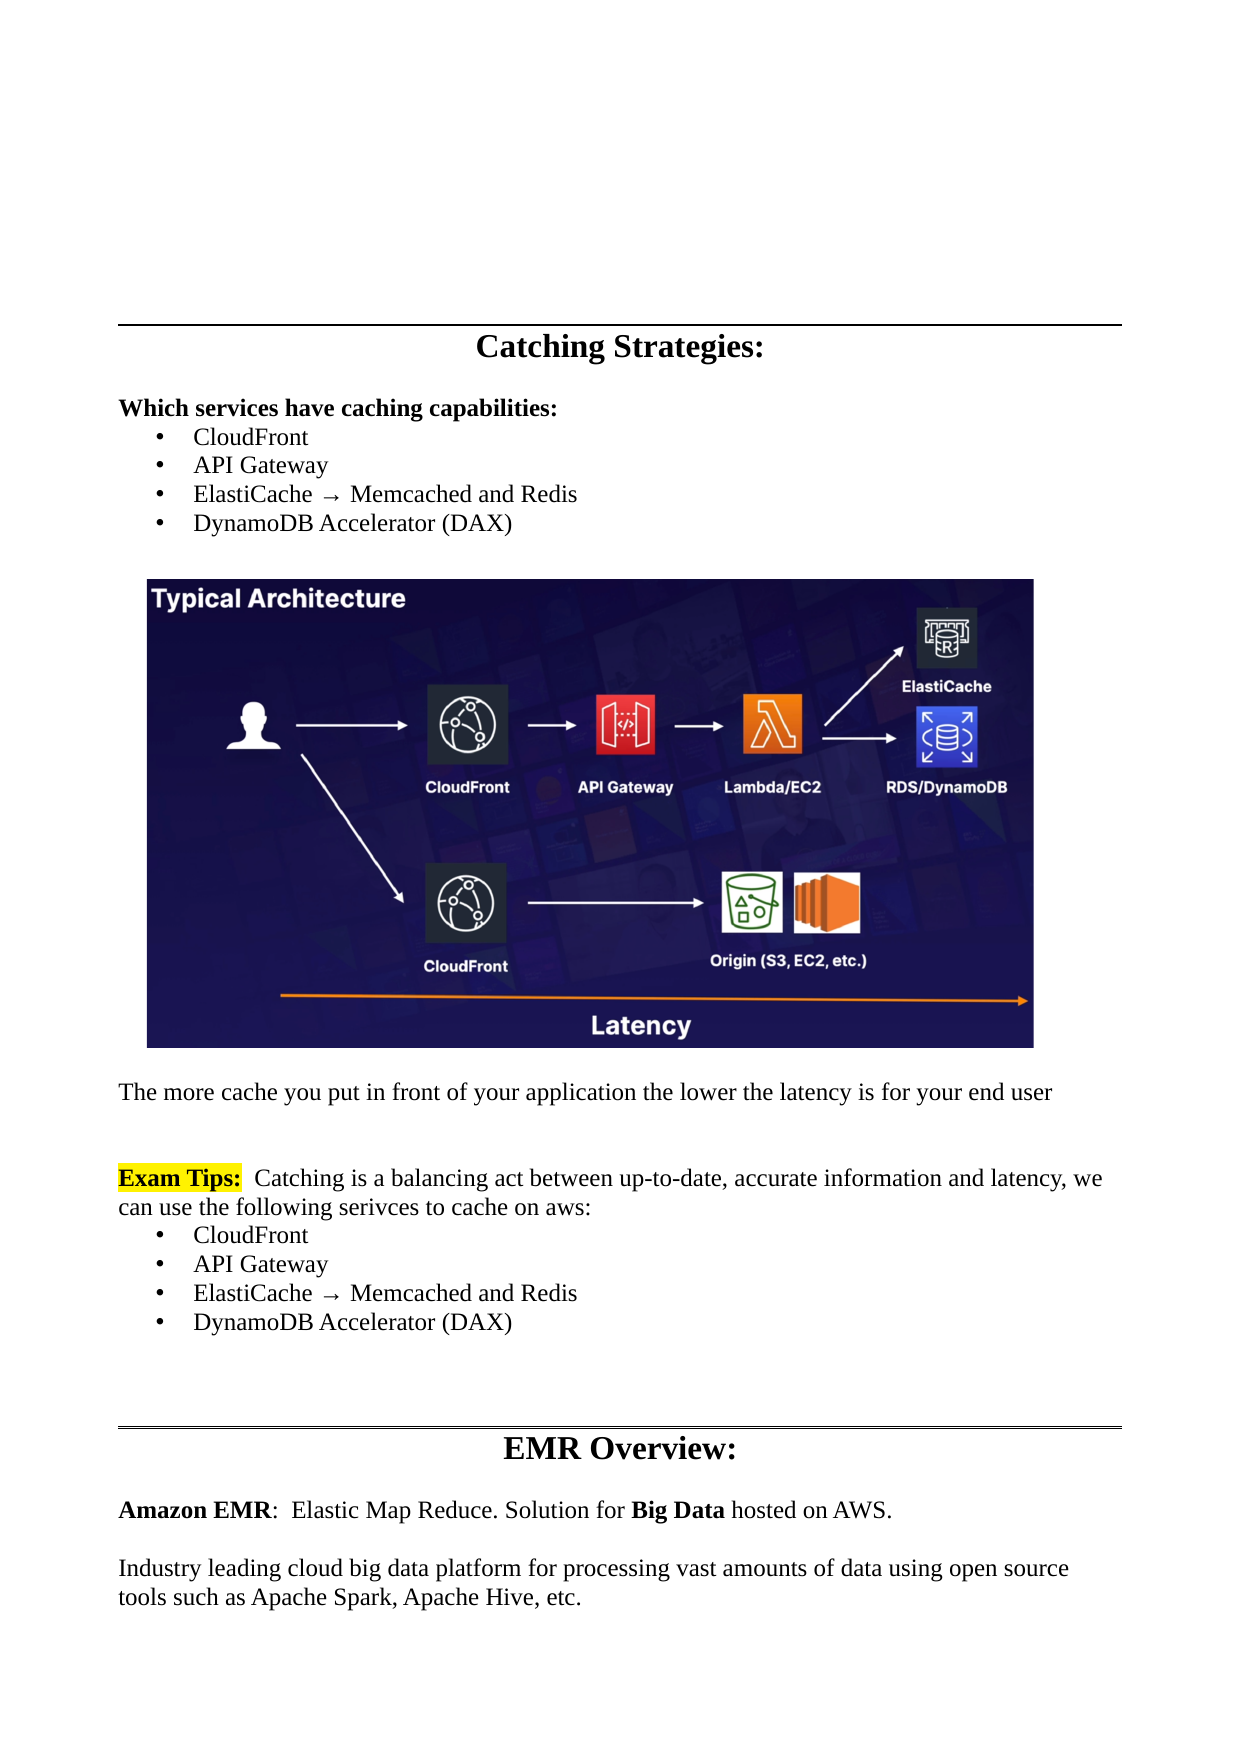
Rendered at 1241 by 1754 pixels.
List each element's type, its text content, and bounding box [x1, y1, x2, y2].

list CloudFront [156, 1220, 1122, 1249]
list ElastiCache → Memcached and Redis [156, 1278, 1122, 1307]
text Exam Tips: Catching is a balancing act between up-to-date, accurate information and latency, we can use the following serivces to cache on aws: [118, 1163, 1122, 1220]
list DynamoDB Accelerator (DAX) [156, 508, 1122, 537]
list ElastiCache → Memcached and Redis [156, 479, 1122, 508]
list API Gateway [156, 1249, 1122, 1278]
text Which services have caching capabilities: [118, 393, 1122, 422]
text Industry leading cloud big data platform for processing vast amounts of data using open source tools such as Apache Spark, Apache Hive, etc. [118, 1553, 1122, 1610]
list API Gateway [156, 451, 1122, 479]
list CloudFront [156, 422, 1122, 451]
text The more cache you put in front of your application the lower the latency is for your end user [118, 1077, 1122, 1105]
text Catching Strategies: [118, 326, 1122, 364]
list DynamoDB Accelerator (DAX) [156, 1307, 1122, 1335]
text EMR Overview: [118, 1429, 1122, 1467]
text Amazon EMR: Elastic Map Reduce. Solution for Big Data hosted on AWS. [118, 1495, 1122, 1524]
picture [146, 579, 1034, 1048]
